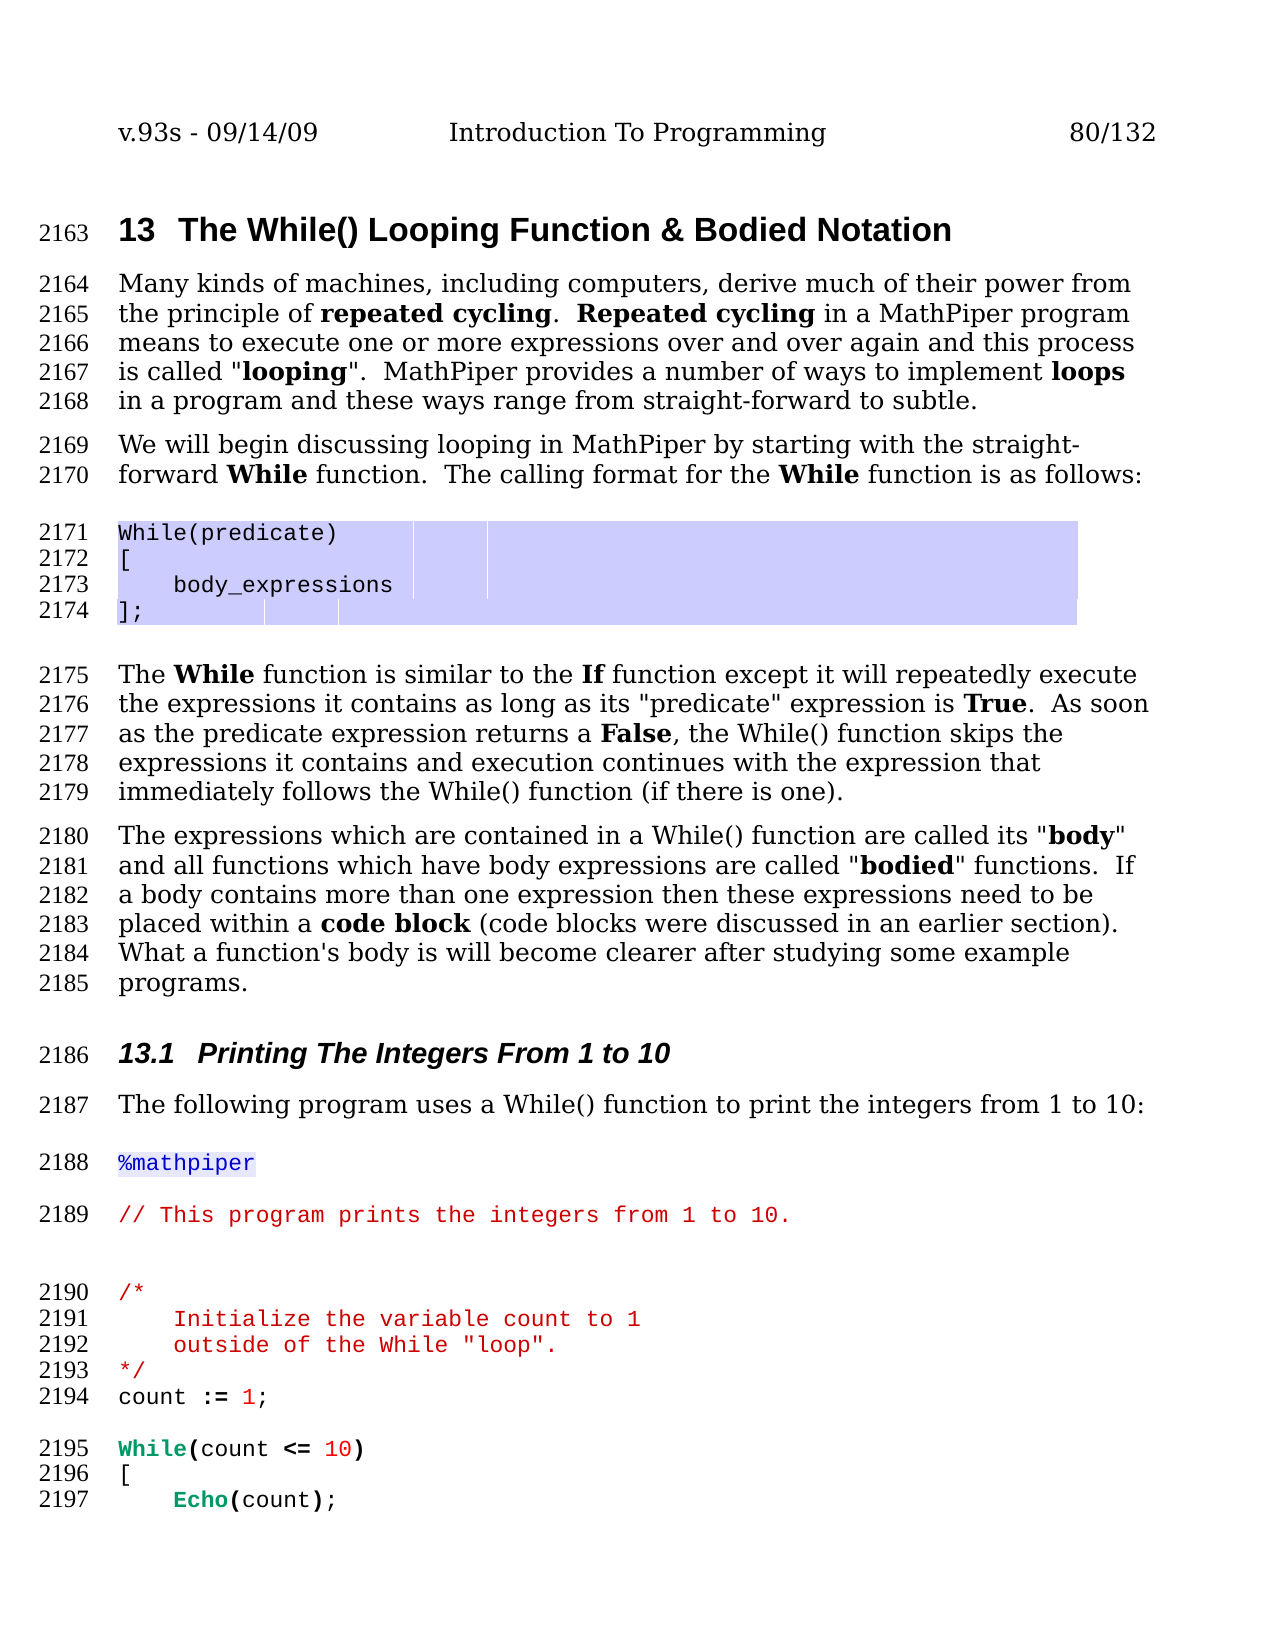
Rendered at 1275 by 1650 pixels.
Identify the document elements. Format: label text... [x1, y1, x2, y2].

subtitle The While() Looping Function & Bodied Notation [118, 210, 1157, 248]
text Echo(count); [118, 1489, 1157, 1515]
text */ [118, 1359, 1157, 1385]
text [ [118, 1463, 1157, 1489]
text While(predicate) [118, 521, 1157, 547]
text The expressions which are contained in a While() function are called its "body" and all functions which have body expressions are called "bodied" functions. If a body contains more than one expression then these expressions need to be placed within a code block (code blocks were discussed in an earlier section). What a function's body is will become clearer after studying some example programs. [118, 821, 1157, 997]
text Initialize the variable count to 1 [118, 1307, 1157, 1333]
subtitle Printing The Integers From 1 to 10 [118, 1036, 1157, 1069]
text The While function is similar to the If function except it will repeatedly execute the expressions it contains as long as its "predicate" expression is True. As soon as the predicate expression returns a False, the While() function skips the expressions it contains and execution continues with the expression that immediately follows the While() function (if there is one). [118, 660, 1157, 806]
text // This program prints the integers from 1 to 10. [118, 1203, 1157, 1229]
text While(count <= 10) [118, 1437, 1157, 1463]
text The following program uses a While() function to print the integers from 1 to 10: [118, 1090, 1157, 1119]
text outside of the While "loop". [118, 1333, 1157, 1359]
text body_expressions [118, 573, 1157, 599]
text Many kinds of machines, including computers, derive much of their power from the principle of repeated cycling. Repeated cycling in a MathPiper program means to execute one or more expressions over and over again and this process is called "looping". MathPiper provides a number of ways to implement loops in a program and these ways range from straight-forward to subtle. [118, 269, 1157, 416]
text We will begin discussing looping in MathPiper by starting with the straight-forward While function. The calling format for the While function is as follows: [118, 431, 1157, 489]
text %mathpiper [118, 1152, 1157, 1177]
text ]; [117, 599, 1157, 625]
text /* [118, 1281, 1157, 1307]
text [ [118, 547, 1157, 573]
text count := 1; [118, 1385, 1157, 1411]
